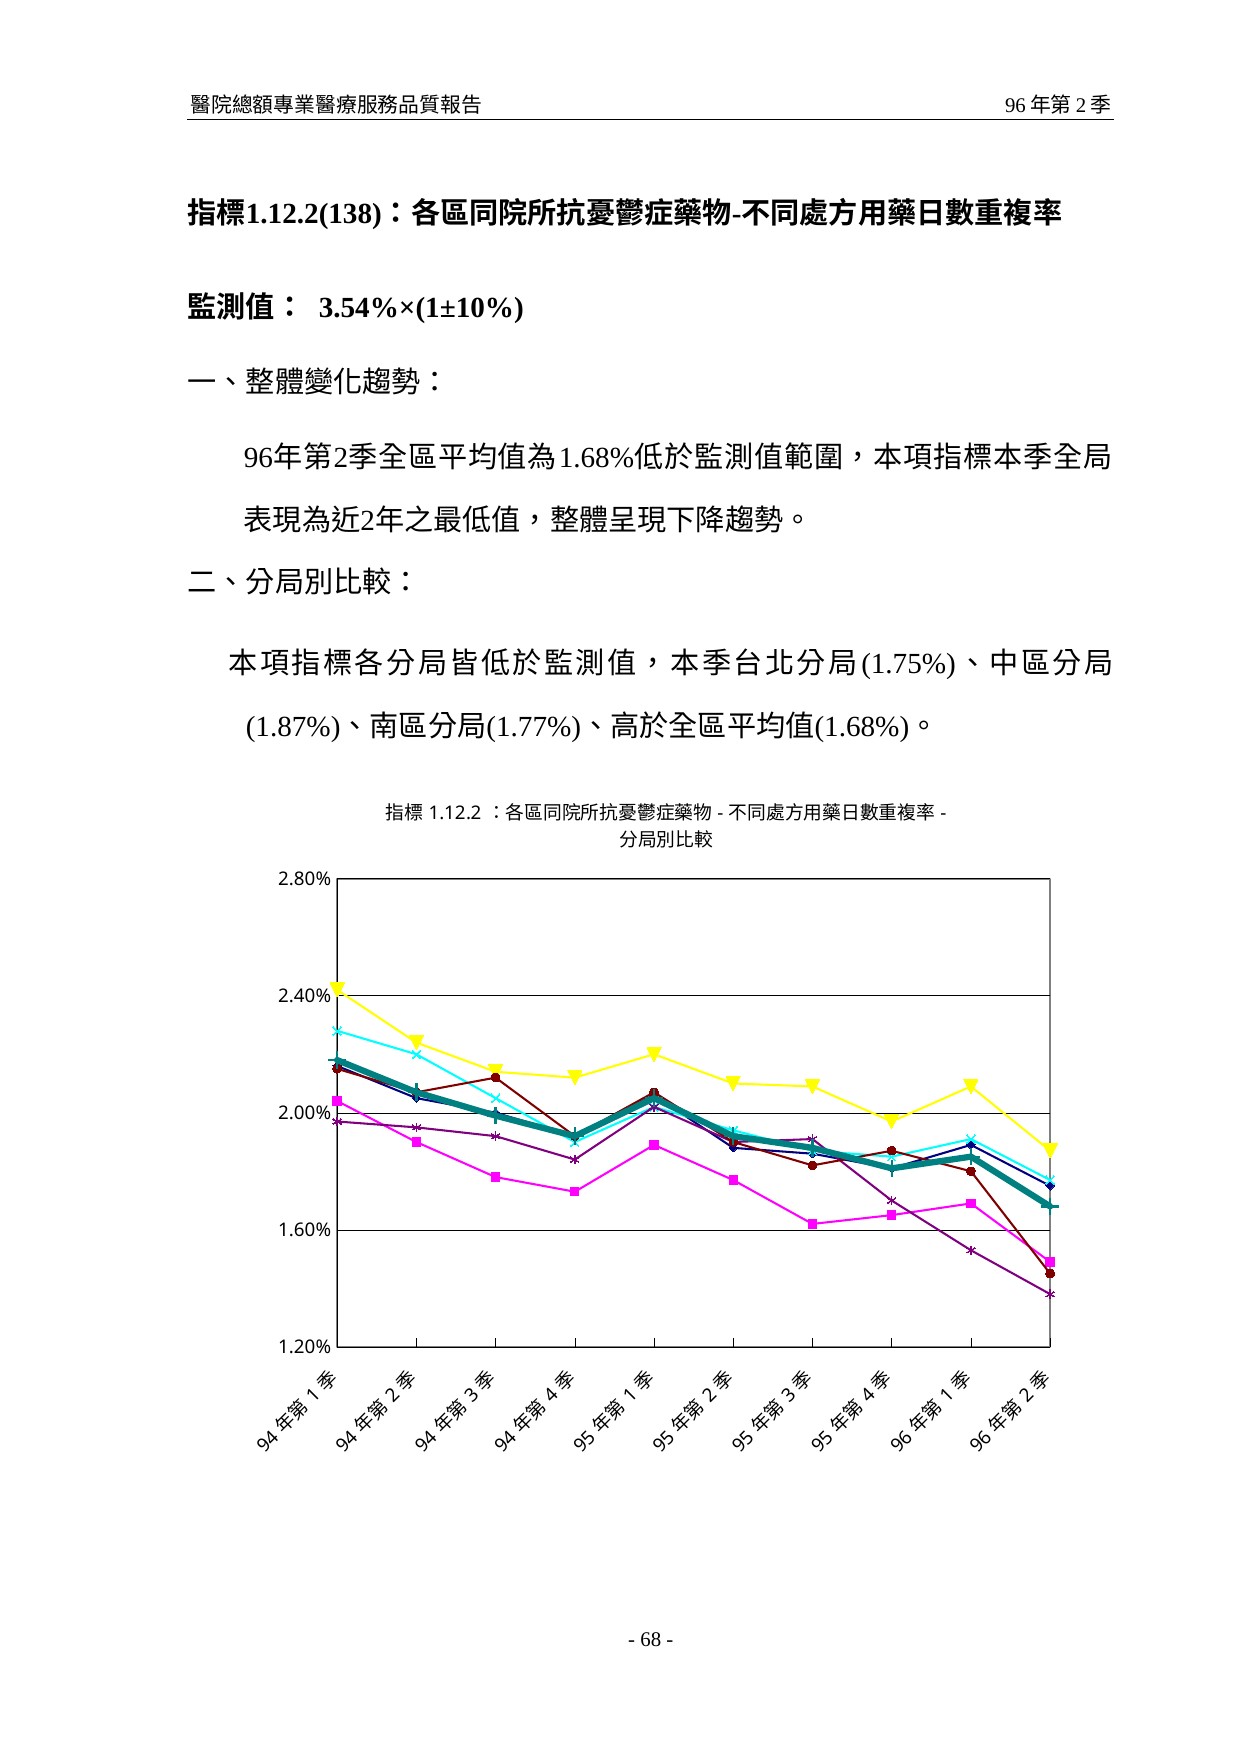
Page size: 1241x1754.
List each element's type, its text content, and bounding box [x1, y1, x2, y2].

text 96年第2季全區平均值為1.68%低於監測值範圍，本項指標本季全局表現為近2年之最低值，整體呈現下降趨勢。 [243, 413, 1114, 538]
text 監測值： 3.54%×(1±10%) [187, 263, 1114, 326]
text 二、分局別比較： [187, 538, 1114, 601]
text 本項指標各分局皆低於監測值，本季台北分局(1.75%)、中區分局(1.87%)、南區分局(1.77%)、高於全區平均值(1.68%)。 [187, 619, 1114, 744]
text 指標1.12.2(138)：各區同院所抗憂鬱症藥物-不同處方用藥日數重複率 [187, 169, 1114, 232]
text 一、整體變化趨勢： [187, 338, 1114, 401]
